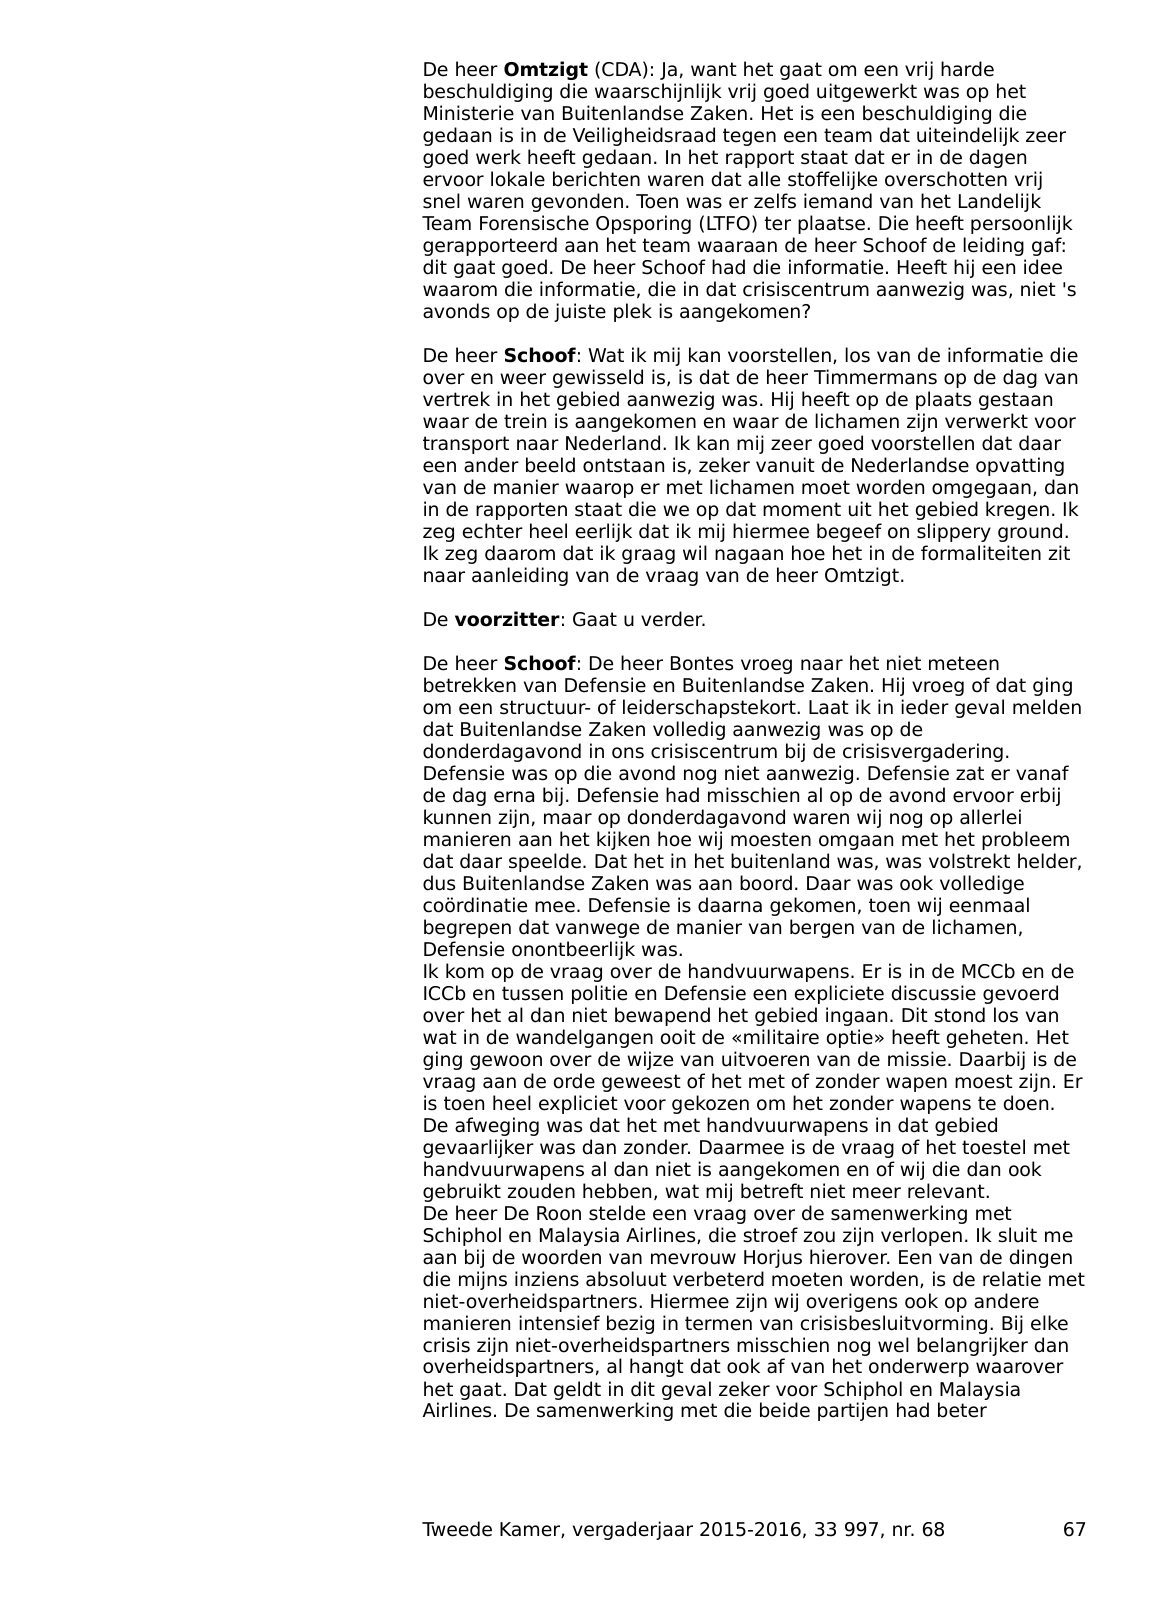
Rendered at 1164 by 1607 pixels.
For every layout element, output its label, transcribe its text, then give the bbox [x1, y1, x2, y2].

text De heer De Roon stelde een vraag over de samenwerking met Schiphol en Malaysia Airlines, die stroef zou zijn verlopen. Ik sluit me aan bij de woorden van mevrouw Horjus hierover. Een van de dingen die mijns inziens absoluut verbeterd moeten worden, is de relatie met niet-overheidspartners. Hiermee zijn wij overigens ook op andere manieren intensief bezig in termen van crisisbesluitvorming. Bij elke crisis zijn niet-overheidspartners misschien nog wel belangrijker dan overheidspartners, al hangt dat ook af van het onderwerp waarover het gaat. Dat geldt in dit geval zeker voor Schiphol en Malaysia Airlines. De samenwerking met die beide partijen had beter [422, 1203, 1087, 1422]
text De voorzitter: Gaat u verder. [422, 609, 1087, 631]
text De heer Schoof: De heer Bontes vroeg naar het niet meteen betrekken van Defensie en Buitenlandse Zaken. Hij vroeg of dat ging om een structuur- of leiderschapstekort. Laat ik in ieder geval melden dat Buitenlandse Zaken volledig aanwezig was op de donderdagavond in ons crisiscentrum bij de crisisvergadering. Defensie was op die avond nog niet aanwezig. Defensie zat er vanaf de dag erna bij. Defensie had misschien al op de avond ervoor erbij kunnen zijn, maar op donderdagavond waren wij nog op allerlei manieren aan het kijken hoe wij moesten omgaan met het probleem dat daar speelde. Dat het in het buitenland was, was volstrekt helder, dus Buitenlandse Zaken was aan boord. Daar was ook volledige coördinatie mee. Defensie is daarna gekomen, toen wij eenmaal begrepen dat vanwege de manier van bergen van de lichamen, Defensie onontbeerlijk was. [422, 653, 1087, 961]
text De heer Omtzigt (CDA): Ja, want het gaat om een vrij harde beschuldiging die waarschijnlijk vrij goed uitgewerkt was op het Ministerie van Buitenlandse Zaken. Het is een beschuldiging die gedaan is in de Veiligheidsraad tegen een team dat uiteindelijk zeer goed werk heeft gedaan. In het rapport staat dat er in de dagen ervoor lokale berichten waren dat alle stoffelijke overschotten vrij snel waren gevonden. Toen was er zelfs iemand van het Landelijk Team Forensische Opsporing (LTFO) ter plaatse. Die heeft persoonlijk gerapporteerd aan het team waaraan de heer Schoof de leiding gaf: dit gaat goed. De heer Schoof had die informatie. Heeft hij een idee waarom die informatie, die in dat crisiscentrum aanwezig was, niet 's avonds op de juiste plek is aangekomen? [422, 59, 1087, 323]
text De heer Schoof: Wat ik mij kan voorstellen, los van de informatie die over en weer gewisseld is, is dat de heer Timmermans op de dag van vertrek in het gebied aanwezig was. Hij heeft op de plaats gestaan waar de trein is aangekomen en waar de lichamen zijn verwerkt voor transport naar Nederland. Ik kan mij zeer goed voorstellen dat daar een ander beeld ontstaan is, zeker vanuit de Nederlandse opvatting van de manier waarop er met lichamen moet worden omgegaan, dan in de rapporten staat die we op dat moment uit het gebied kregen. Ik zeg echter heel eerlijk dat ik mij hiermee begeef on slippery ground. Ik zeg daarom dat ik graag wil nagaan hoe het in de formaliteiten zit naar aanleiding van de vraag van de heer Omtzigt. [422, 345, 1087, 587]
text Ik kom op de vraag over de handvuurwapens. Er is in de MCCb en de ICCb en tussen politie en Defensie een expliciete discussie gevoerd over het al dan niet bewapend het gebied ingaan. Dit stond los van wat in de wandelgangen ooit de «militaire optie» heeft geheten. Het ging gewoon over de wijze van uitvoeren van de missie. Daarbij is de vraag aan de orde geweest of het met of zonder wapen moest zijn. Er is toen heel expliciet voor gekozen om het zonder wapens te doen. De afweging was dat het met handvuurwapens in dat gebied gevaarlijker was dan zonder. Daarmee is de vraag of het toestel met handvuurwapens al dan niet is aangekomen en of wij die dan ook gebruikt zouden hebben, wat mij betreft niet meer relevant. [422, 961, 1087, 1203]
